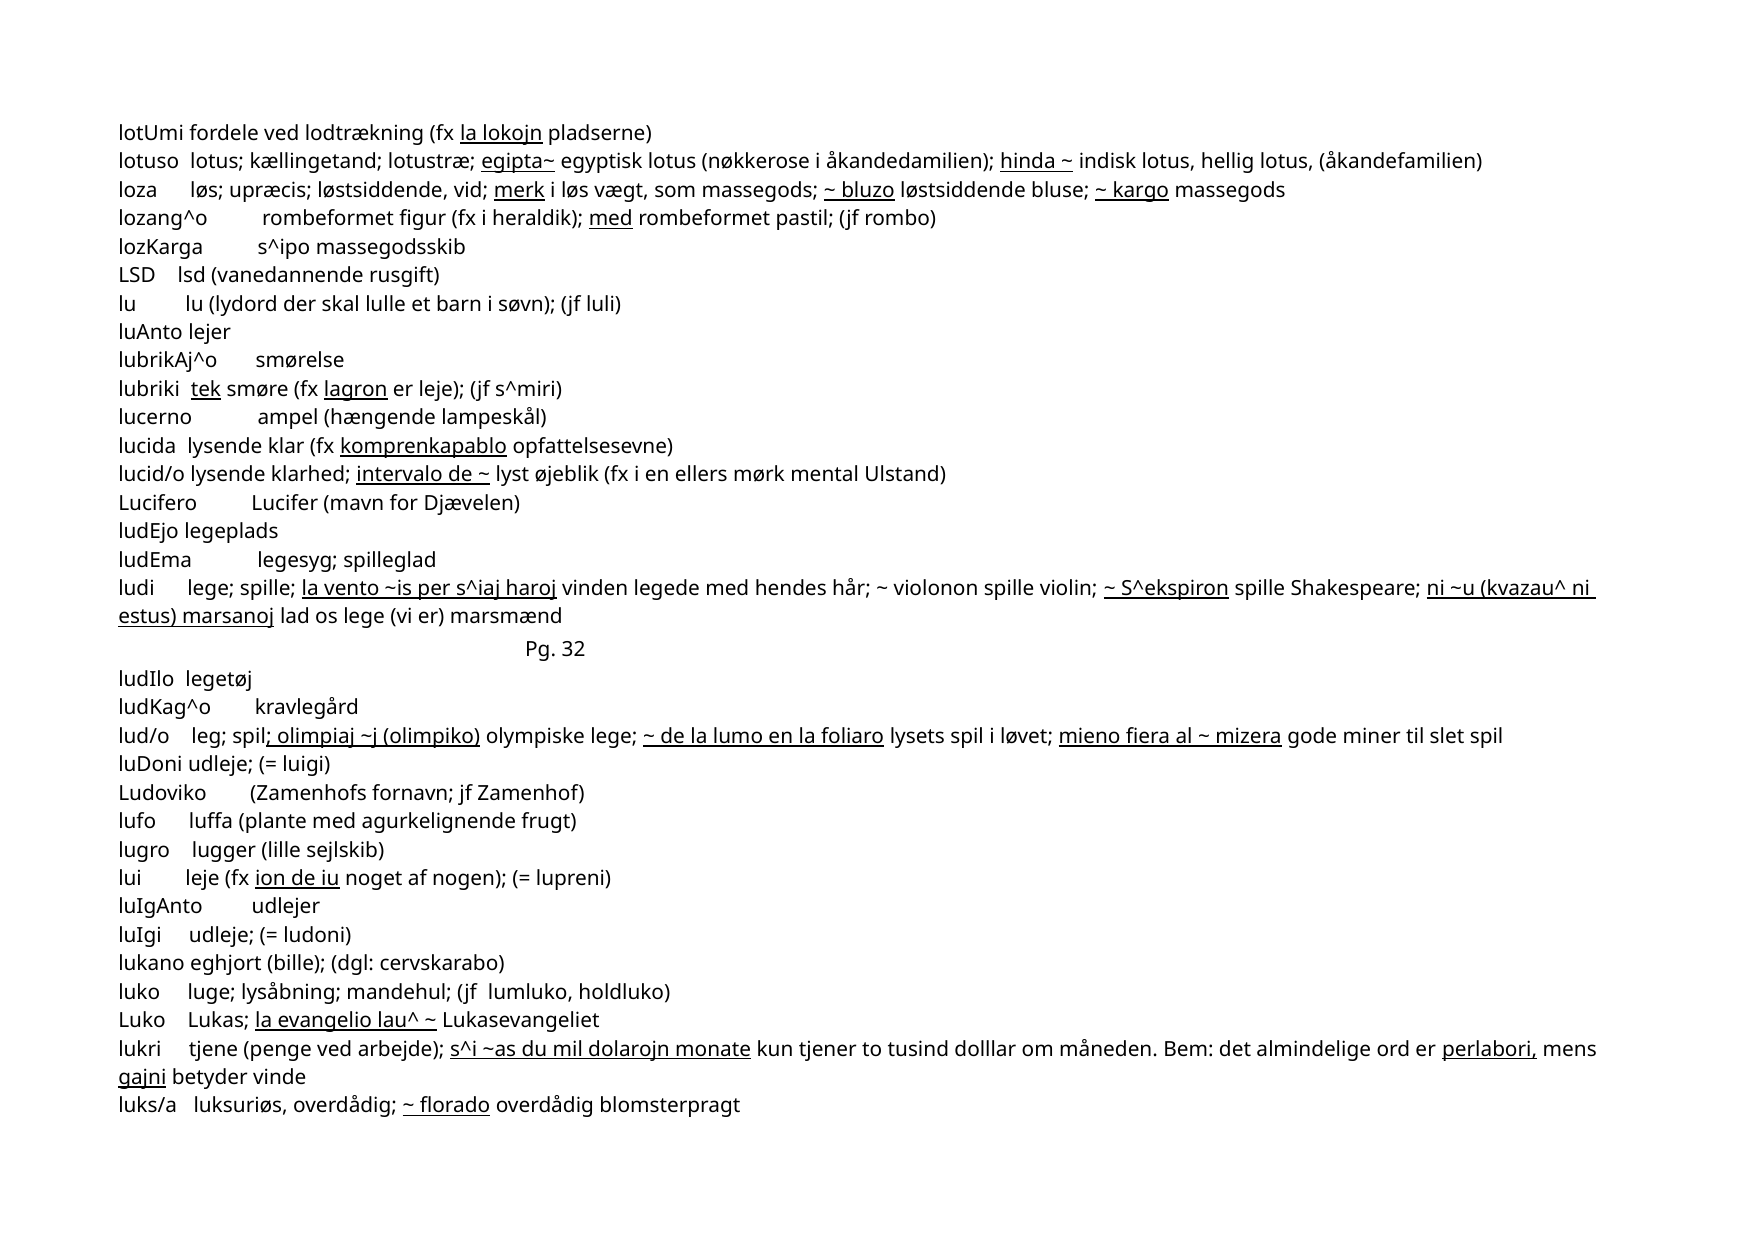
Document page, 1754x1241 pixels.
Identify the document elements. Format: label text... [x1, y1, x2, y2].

text loza løs; upræcis; løstsiddende, vid; merk i løs vægt, som massegods; ~ bluzo løstsiddende bluse; ~ kargo massegods [118, 175, 1636, 203]
text lotuso lotus; kællingetand; lotustræ; egipta~ egyptisk lotus (nøkkerose i åkandedamilien); hinda ~ indisk lotus, hellig lotus, (åkandefamilien) [118, 147, 1636, 175]
text lozang^o rombeformet figur (fx i heraldik); med rombeformet pastil; (jf rombo) [118, 203, 1636, 232]
text luAnto lejer [118, 317, 1636, 346]
text LSD lsd (vanedannende rusgift) [118, 260, 1636, 289]
text lukri tjene (penge ved arbejde); s^i ~as du mil dolarojn monate kun tjener to tusind dolllar om måneden. Bem: det almindelige ord er perlabori, mens gajni betyder vinde [118, 1034, 1636, 1091]
text lucid/o lysende klarhed; intervalo de ~ lyst øjeblik (fx i en ellers mørk mental Ulstand) [118, 459, 1636, 488]
text Pg. 32 [118, 630, 1636, 664]
text luIgi udleje; (= ludoni) [118, 920, 1636, 948]
text ludEma legesyg; spilleglad [118, 545, 1636, 573]
text lucida lysende klar (fx komprenkapablo opfattelsesevne) [118, 431, 1636, 459]
text lotUmi fordele ved lodtrækning (fx la lokojn pladserne) [118, 118, 1636, 147]
text ludi lege; spille; la vento ~is per s^iaj haroj vinden legede med hendes hår; ~ violonon spille violin; ~ S^ekspiron spille Shakespeare; ni ~u (kvazau^ ni estus) marsanoj lad os lege (vi er) marsmænd [118, 573, 1636, 630]
text Lucifero Lucifer (mavn for Djævelen) [118, 488, 1636, 516]
text ludEjo legeplads [118, 516, 1636, 545]
text lucerno ampel (hængende lampeskål) [118, 402, 1636, 431]
text Ludoviko (Zamenhofs fornavn; jf Zamenhof) [118, 778, 1636, 806]
text lubrikAj^o smørelse [118, 346, 1636, 374]
text luDoni udleje; (= luigi) [118, 749, 1636, 778]
text lozKarga s^ipo massegodsskib [118, 232, 1636, 260]
text ludIlo legetøj [118, 664, 1636, 692]
text lui leje (fx ion de iu noget af nogen); (= lupreni) [118, 863, 1636, 892]
text lugro lugger (lille sejlskib) [118, 835, 1636, 863]
text lufo luffa (plante med agurkelignende frugt) [118, 806, 1636, 835]
text lu lu (lydord der skal lulle et barn i søvn); (jf luli) [118, 289, 1636, 317]
text Luko Lukas; la evangelio lau^ ~ Lukasevangeliet [118, 1005, 1636, 1034]
text luks/a luksuriøs, overdådig; ~ florado overdådig blomsterpragt [118, 1091, 1636, 1119]
text luIgAnto udlejer [118, 892, 1636, 920]
text lukano eghjort (bille); (dgl: cervskarabo) [118, 948, 1636, 977]
text luko luge; lysåbning; mandehul; (jf lumluko, holdluko) [118, 977, 1636, 1005]
text lud/o leg; spil; olimpiaj ~j (olimpiko) olympiske lege; ~ de la lumo en la foliaro lysets spil i løvet; mieno fiera al ~ mizera gode miner til slet spil [118, 721, 1636, 749]
text ludKag^o kravlegård [118, 692, 1636, 721]
text lubriki tek smøre (fx lagron er leje); (jf s^miri) [118, 374, 1636, 402]
